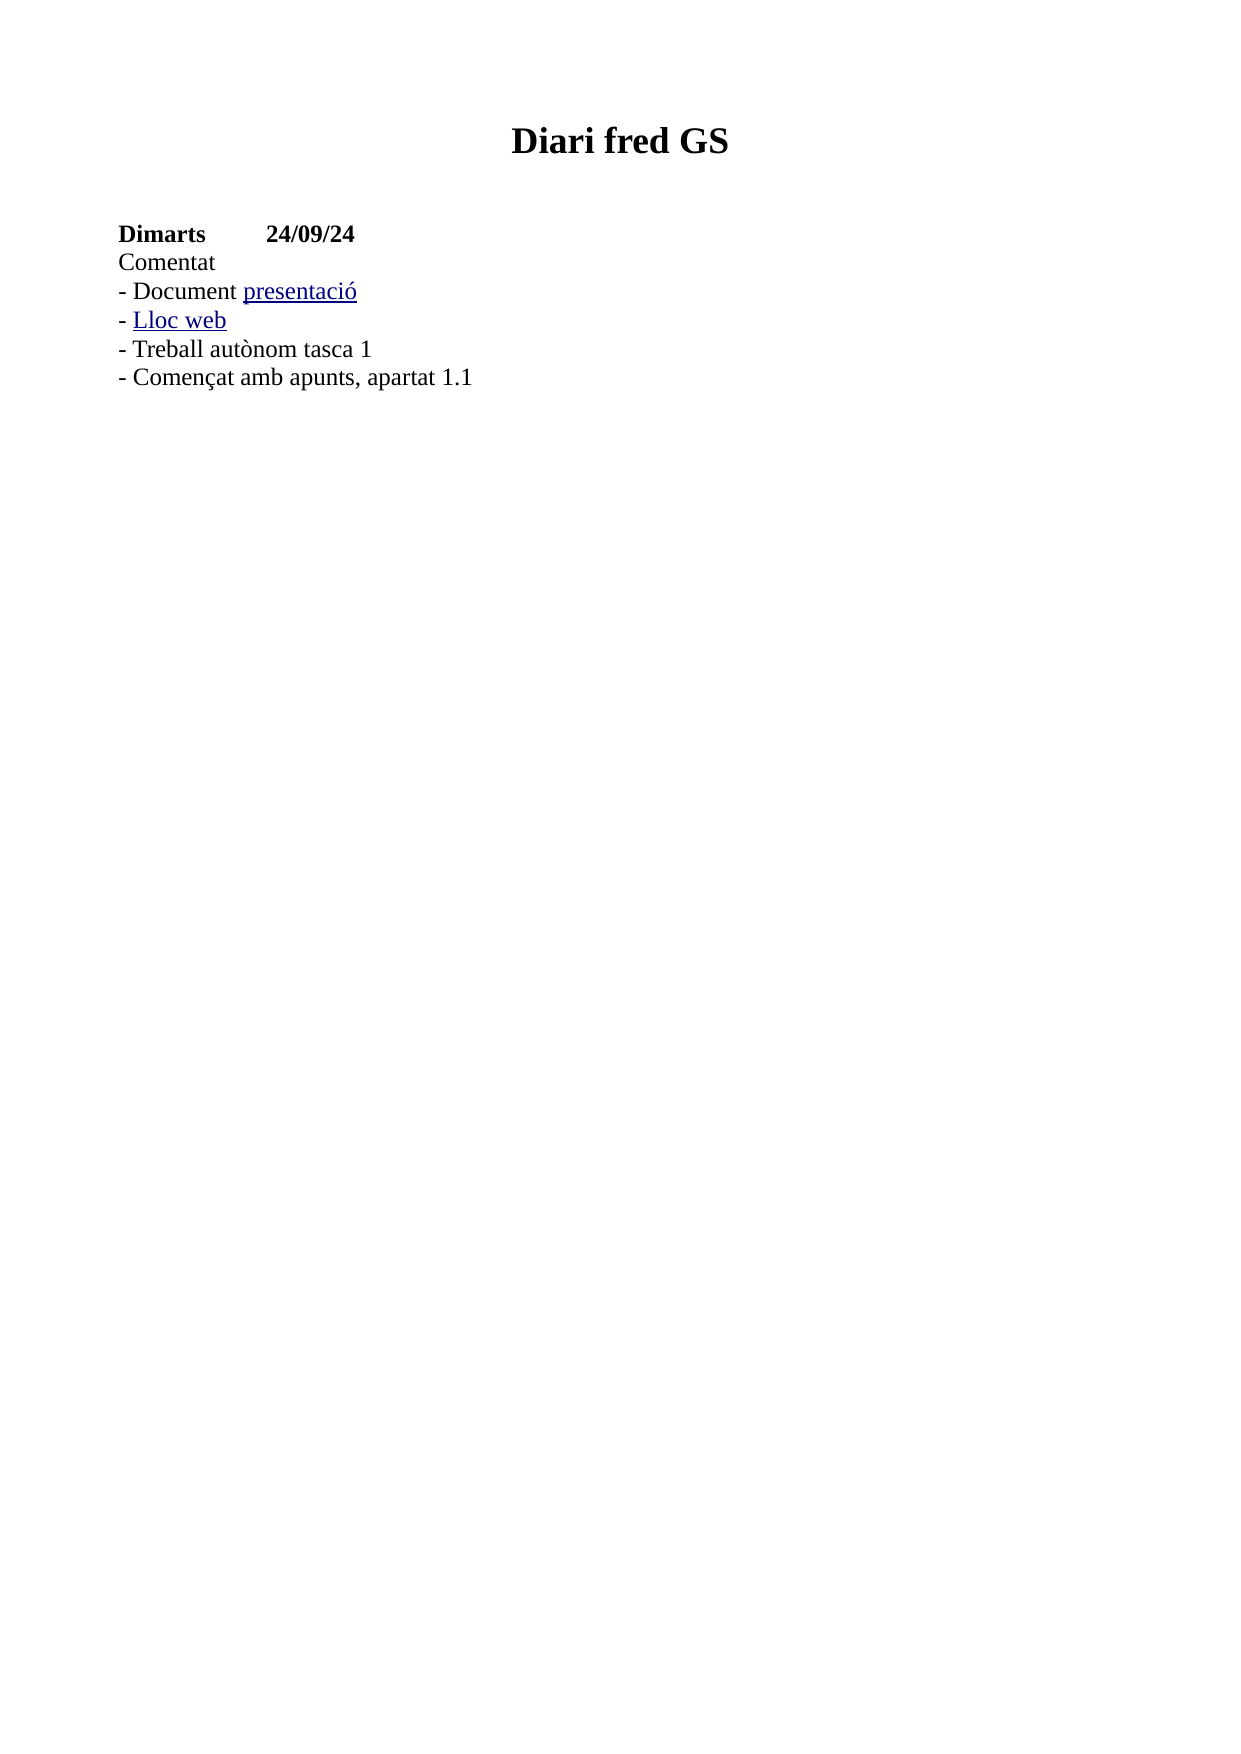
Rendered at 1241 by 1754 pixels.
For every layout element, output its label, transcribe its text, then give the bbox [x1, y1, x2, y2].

text - Lloc web [118, 305, 1122, 334]
text - Treball autònom tasca 1 [118, 334, 1122, 362]
text Comentat [118, 247, 1122, 276]
text Dimarts 24/09/24 [118, 219, 1122, 247]
text - Començat amb apunts, apartat 1.1 [118, 362, 1122, 391]
text Diari fred GS [118, 118, 1122, 161]
text - Document presentació [118, 276, 1122, 305]
